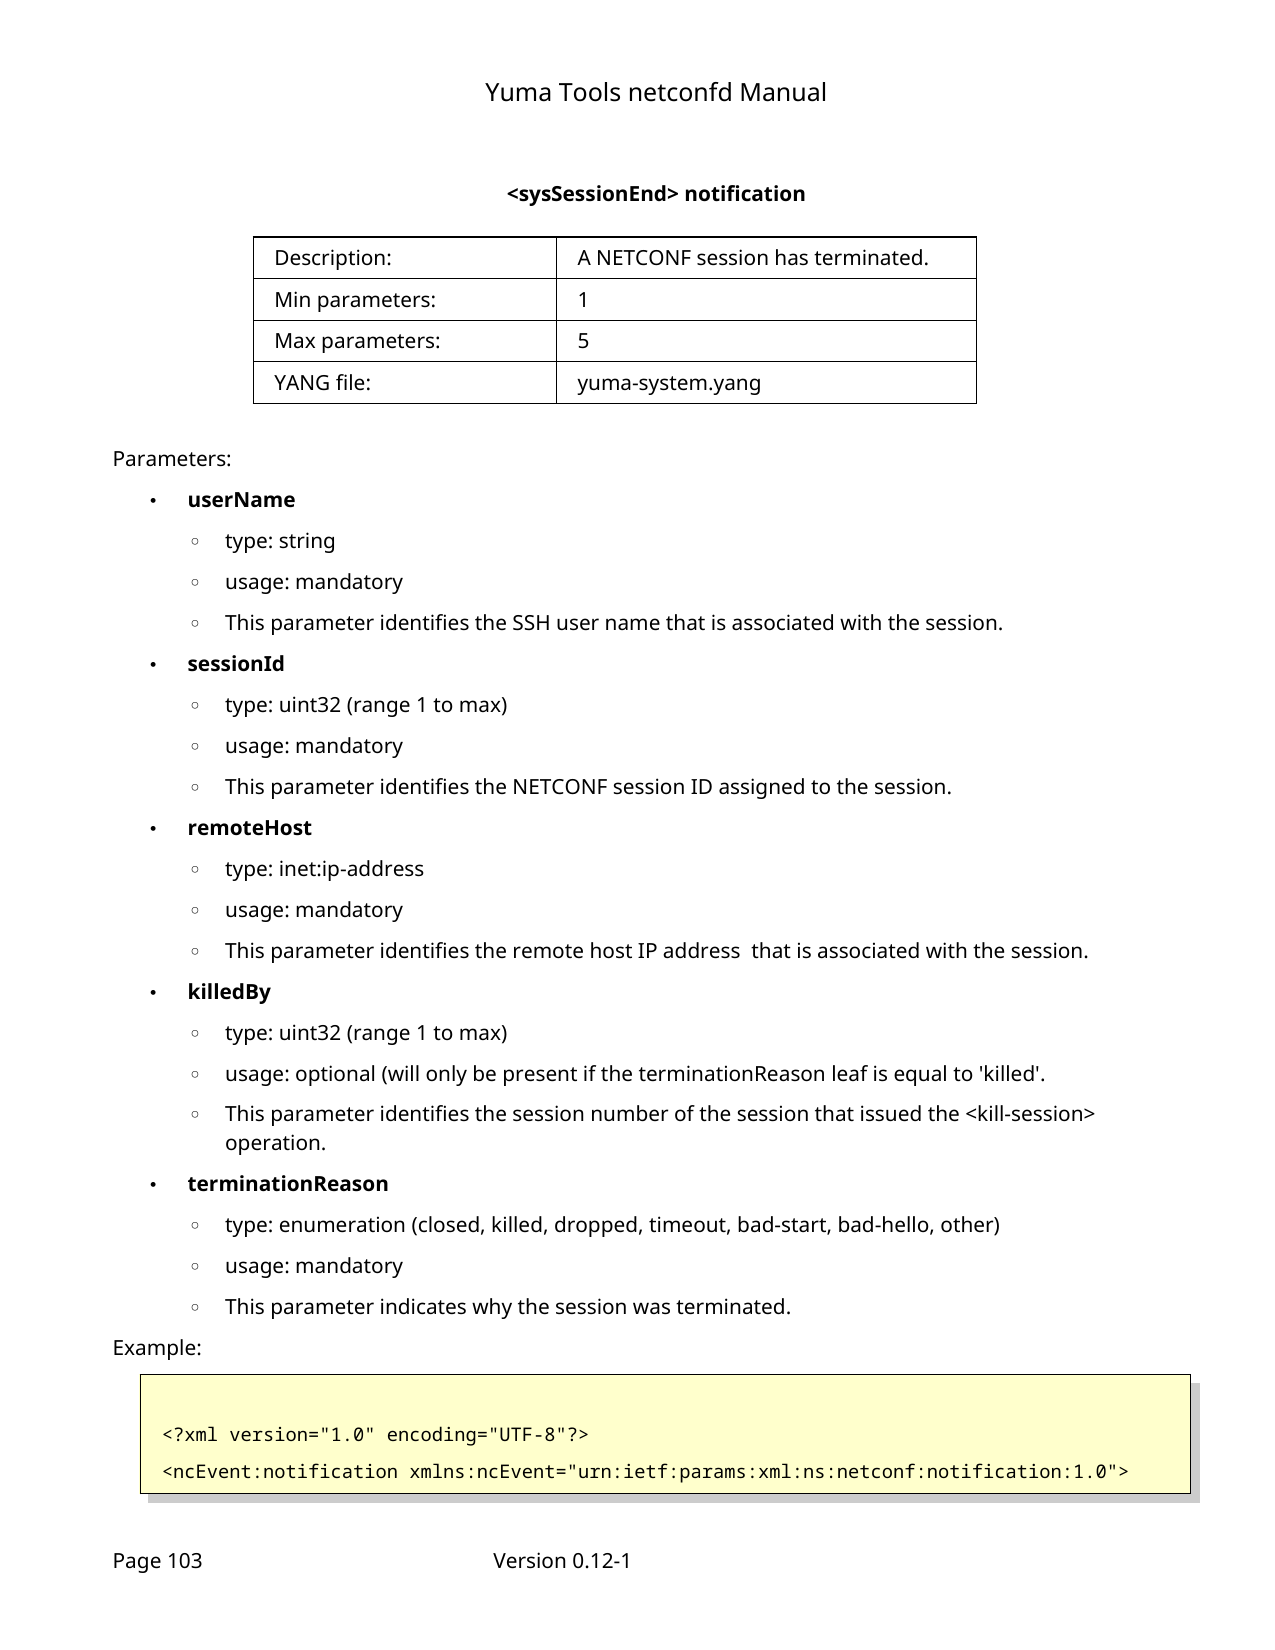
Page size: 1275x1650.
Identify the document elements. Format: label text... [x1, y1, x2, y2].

list usage: mandatory [187, 567, 1200, 596]
list type: inet:ip-address [187, 854, 1200, 882]
list usage: mandatory [187, 731, 1200, 759]
list This parameter identifies the NETCONF session ID assigned to the session. [187, 772, 1200, 801]
text Parameters: [112, 444, 1200, 473]
list usage: mandatory [187, 895, 1200, 923]
text <?xml version="1.0" encoding="UTF-8"?> [141, 1411, 1190, 1447]
list usage: mandatory [187, 1251, 1200, 1279]
list type: enumeration (closed, killed, dropped, timeout, bad-start, bad-hello, other) [187, 1210, 1200, 1238]
list remoteHost [150, 813, 1200, 841]
list type: uint32 (range 1 to max) [187, 1018, 1200, 1046]
table_cell yuma-system.yang [557, 362, 976, 403]
list This parameter identifies the remote host IP address that is associated with the session. [187, 936, 1200, 964]
text <ncEvent:notification xmlns:ncEvent="urn:ietf:params:xml:ns:netconf:notification:1.0"> [141, 1449, 1190, 1493]
list killedBy [150, 977, 1200, 1005]
table_header A NETCONF session has terminated. [557, 238, 976, 278]
subtitle <sysSessionEnd> notification [127, 179, 1185, 208]
table_cell YANG file: [254, 362, 556, 403]
text Example: [112, 1333, 1200, 1361]
list This parameter indicates why the session was terminated. [187, 1292, 1200, 1320]
table_cell 5 [557, 321, 976, 361]
list type: uint32 (range 1 to max) [187, 690, 1200, 719]
list This parameter identifies the SSH user name that is associated with the session. [187, 608, 1200, 637]
table_cell 1 [557, 279, 976, 319]
list This parameter identifies the session number of the session that issued the <kill-session> operation. [187, 1099, 1200, 1156]
list type: string [187, 526, 1200, 555]
list sessionId [150, 649, 1200, 678]
table_cell Min parameters: [254, 279, 556, 319]
list userName [150, 486, 1200, 514]
list terminationReason [150, 1169, 1200, 1197]
table_header Description: [254, 238, 556, 278]
table_cell Max parameters: [254, 321, 556, 361]
list usage: optional (will only be present if the terminationReason leaf is equal to 'killed'. [187, 1059, 1200, 1087]
